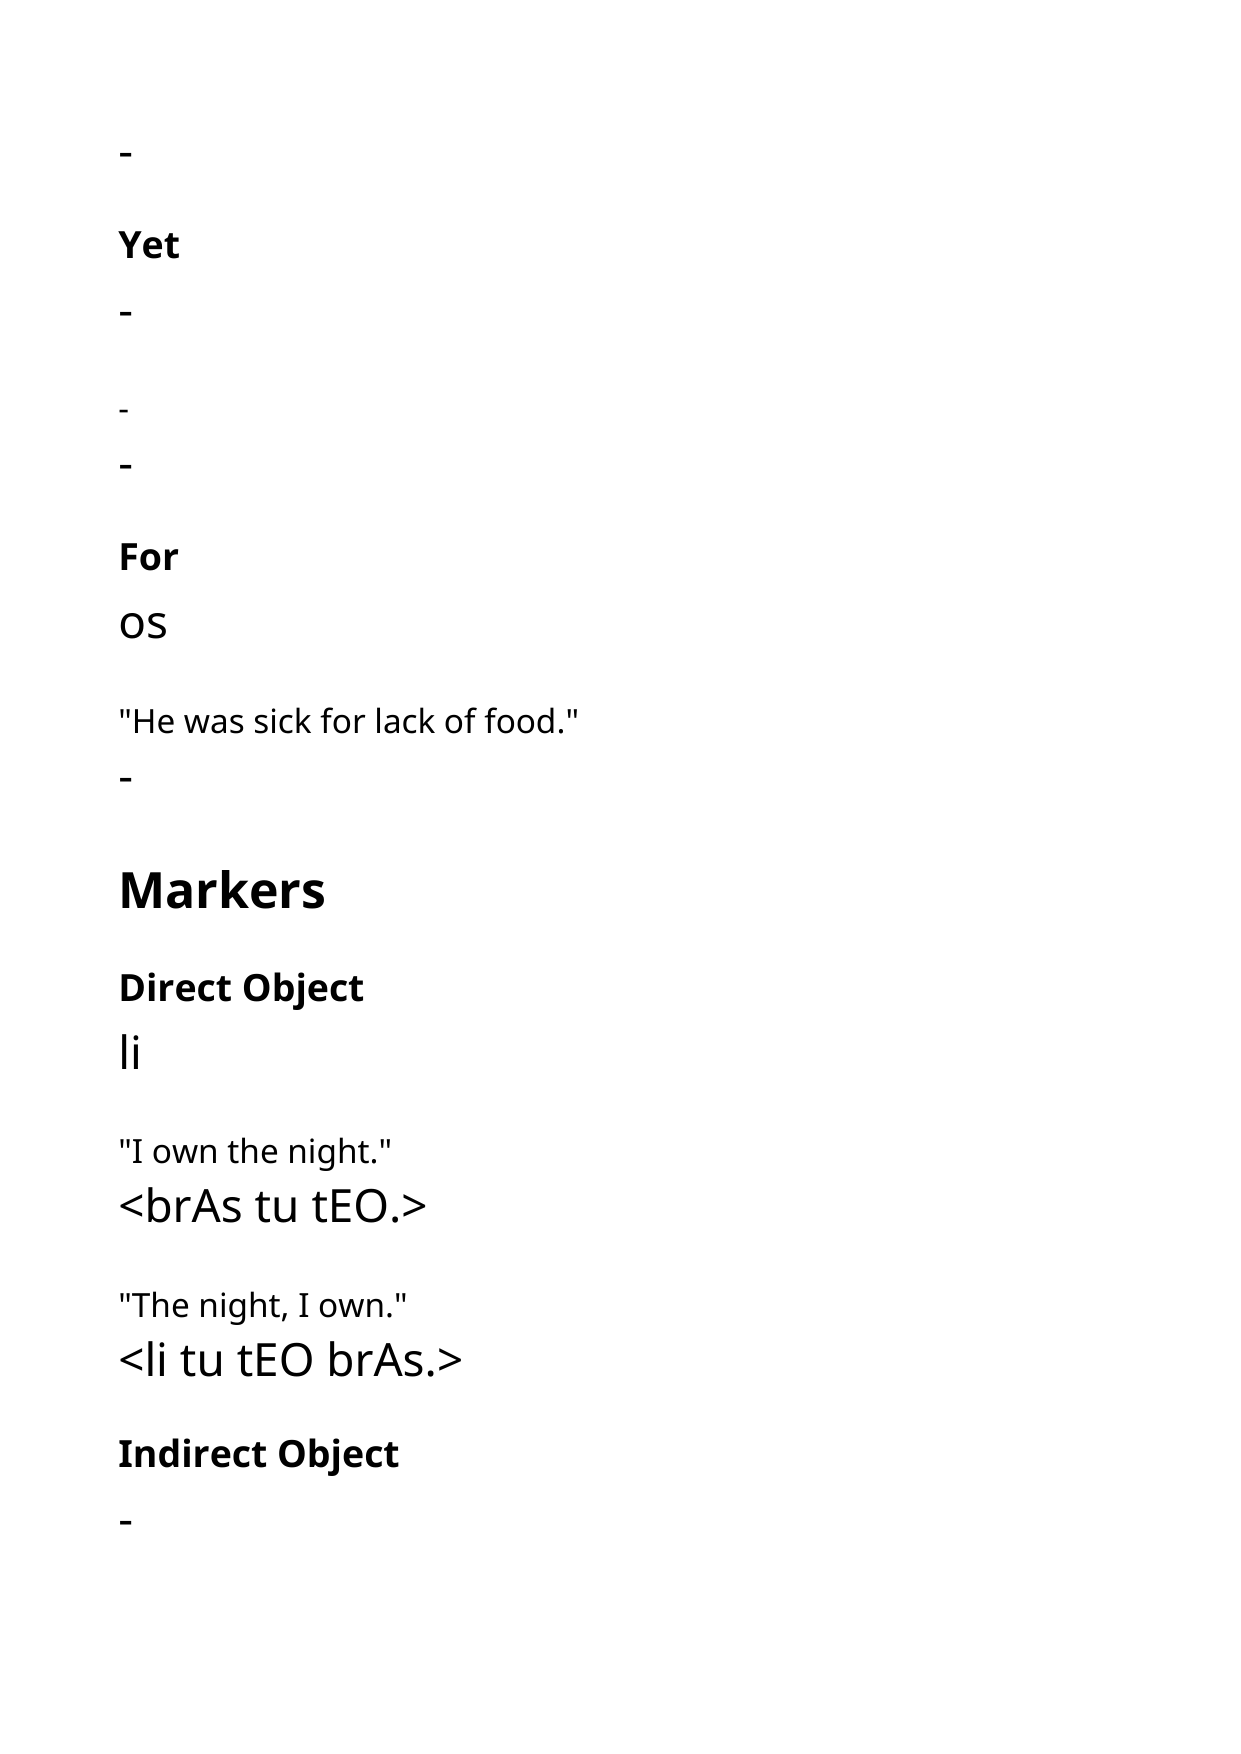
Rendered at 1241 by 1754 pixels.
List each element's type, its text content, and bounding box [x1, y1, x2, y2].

text "The night, I own." [118, 1282, 1122, 1327]
text <li tu tEO brAs.> [118, 1327, 1122, 1389]
text os [118, 590, 1122, 652]
subtitle Markers [118, 856, 1122, 924]
text - [118, 277, 1122, 340]
text <brAs tu tEO.> [118, 1174, 1122, 1236]
subtitle Yet [118, 218, 1122, 269]
text "I own the night." [118, 1128, 1122, 1174]
subtitle Indirect Object [118, 1427, 1122, 1478]
text - [118, 385, 1122, 431]
text - [118, 1486, 1122, 1549]
text - [118, 431, 1122, 493]
subtitle Direct Object [118, 961, 1122, 1012]
subtitle For [118, 531, 1122, 582]
text "He was sick for lack of food." [118, 698, 1122, 743]
text - [118, 743, 1122, 806]
text - [118, 118, 1122, 181]
text li [118, 1021, 1122, 1083]
